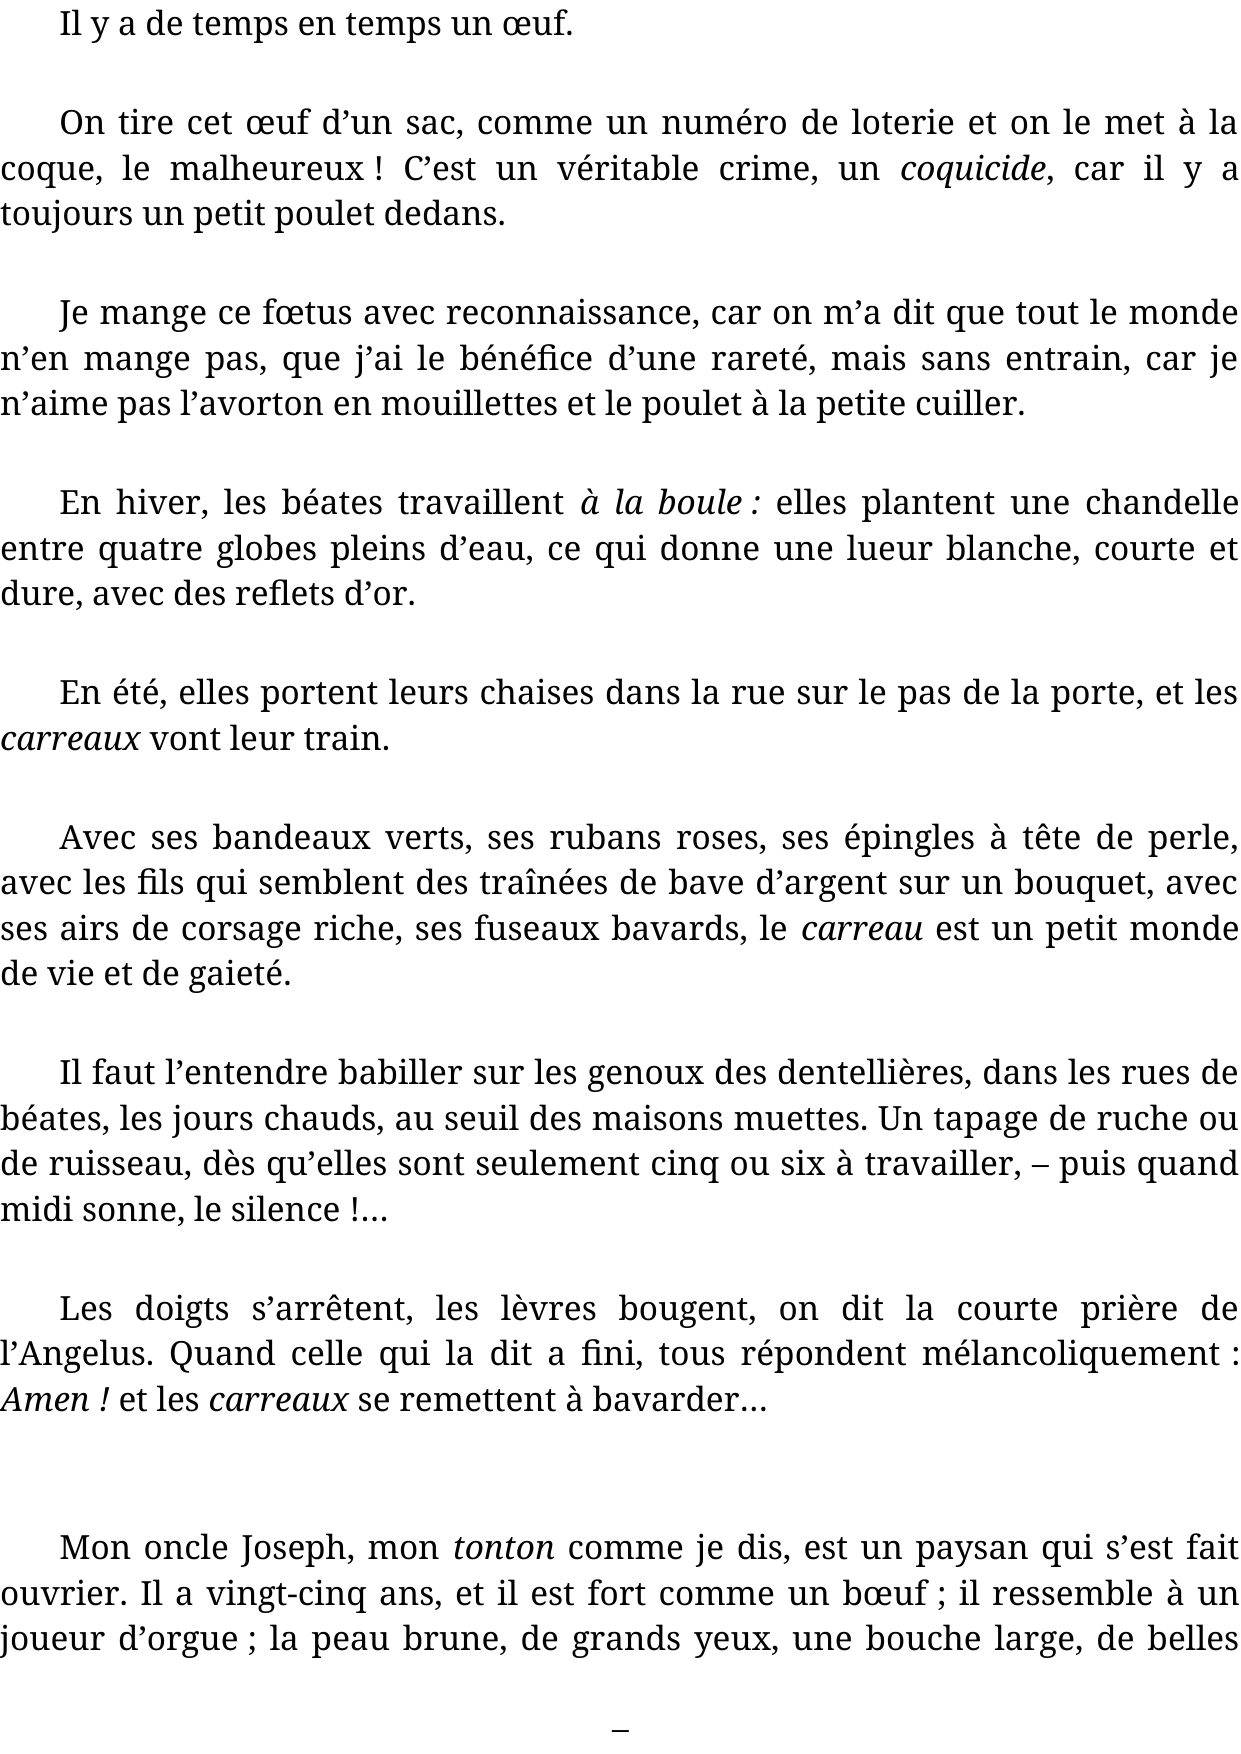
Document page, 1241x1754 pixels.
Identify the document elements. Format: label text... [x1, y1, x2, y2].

text Je mange ce fœtus avec reconnaissance, car on m’a dit que tout le monde n’en mange pas, que j’ai le bénéfice d’une rareté, mais sans entrain, car je n’aime pas l’avorton en mouillettes et le poulet à la petite cuiller. [0, 289, 1240, 425]
text En été, elles portent leurs chaises dans la rue sur le pas de la porte, et les carreaux vont leur train. [0, 669, 1240, 760]
text Il faut l’entendre babiller sur les genoux des dentellières, dans les rues de béates, les jours chauds, au seuil des maisons muettes. Un tapage de ruche ou de ruisseau, dès qu’elles sont seulement cinq ou six à travailler, – puis quand midi sonne, le silence !… [0, 1049, 1240, 1231]
text Les doigts s’arrêtent, les lèvres bougent, on dit la courte prière de l’Angelus. Quand celle qui la dit a fini, tous répondent mélancoliquement : Amen ! et les carreaux se remettent à bavarder… [0, 1284, 1240, 1421]
text Il y a de temps en temps un œuf. [0, 0, 1240, 45]
text On tire cet œuf d’un sac, comme un numéro de loterie et on le met à la coque, le malheureux ! C’est un véritable crime, un coquicide, car il y a toujours un petit poulet dedans. [0, 99, 1240, 235]
text En hiver, les béates travaillent à la boule : elles plantent une chandelle entre quatre globes pleins d’eau, ce qui donne une lueur blanche, courte et dure, avec des reflets d’or. [0, 479, 1240, 615]
text Avec ses bandeaux verts, ses rubans roses, ses épingles à tête de perle, avec les fils qui semblent des traînées de bave d’argent sur un bouquet, avec ses airs de corsage riche, ses fuseaux bavards, le carreau est un petit monde de vie et de gaieté. [0, 814, 1240, 995]
text Mon oncle Joseph, mon tonton comme je dis, est un paysan qui s’est fait ouvrier. Il a vingt-cinq ans, et il est fort comme un bœuf ; il ressemble à un joueur d’orgue ; la peau brune, de grands yeux, une bouche large, de belles [0, 1524, 1240, 1660]
